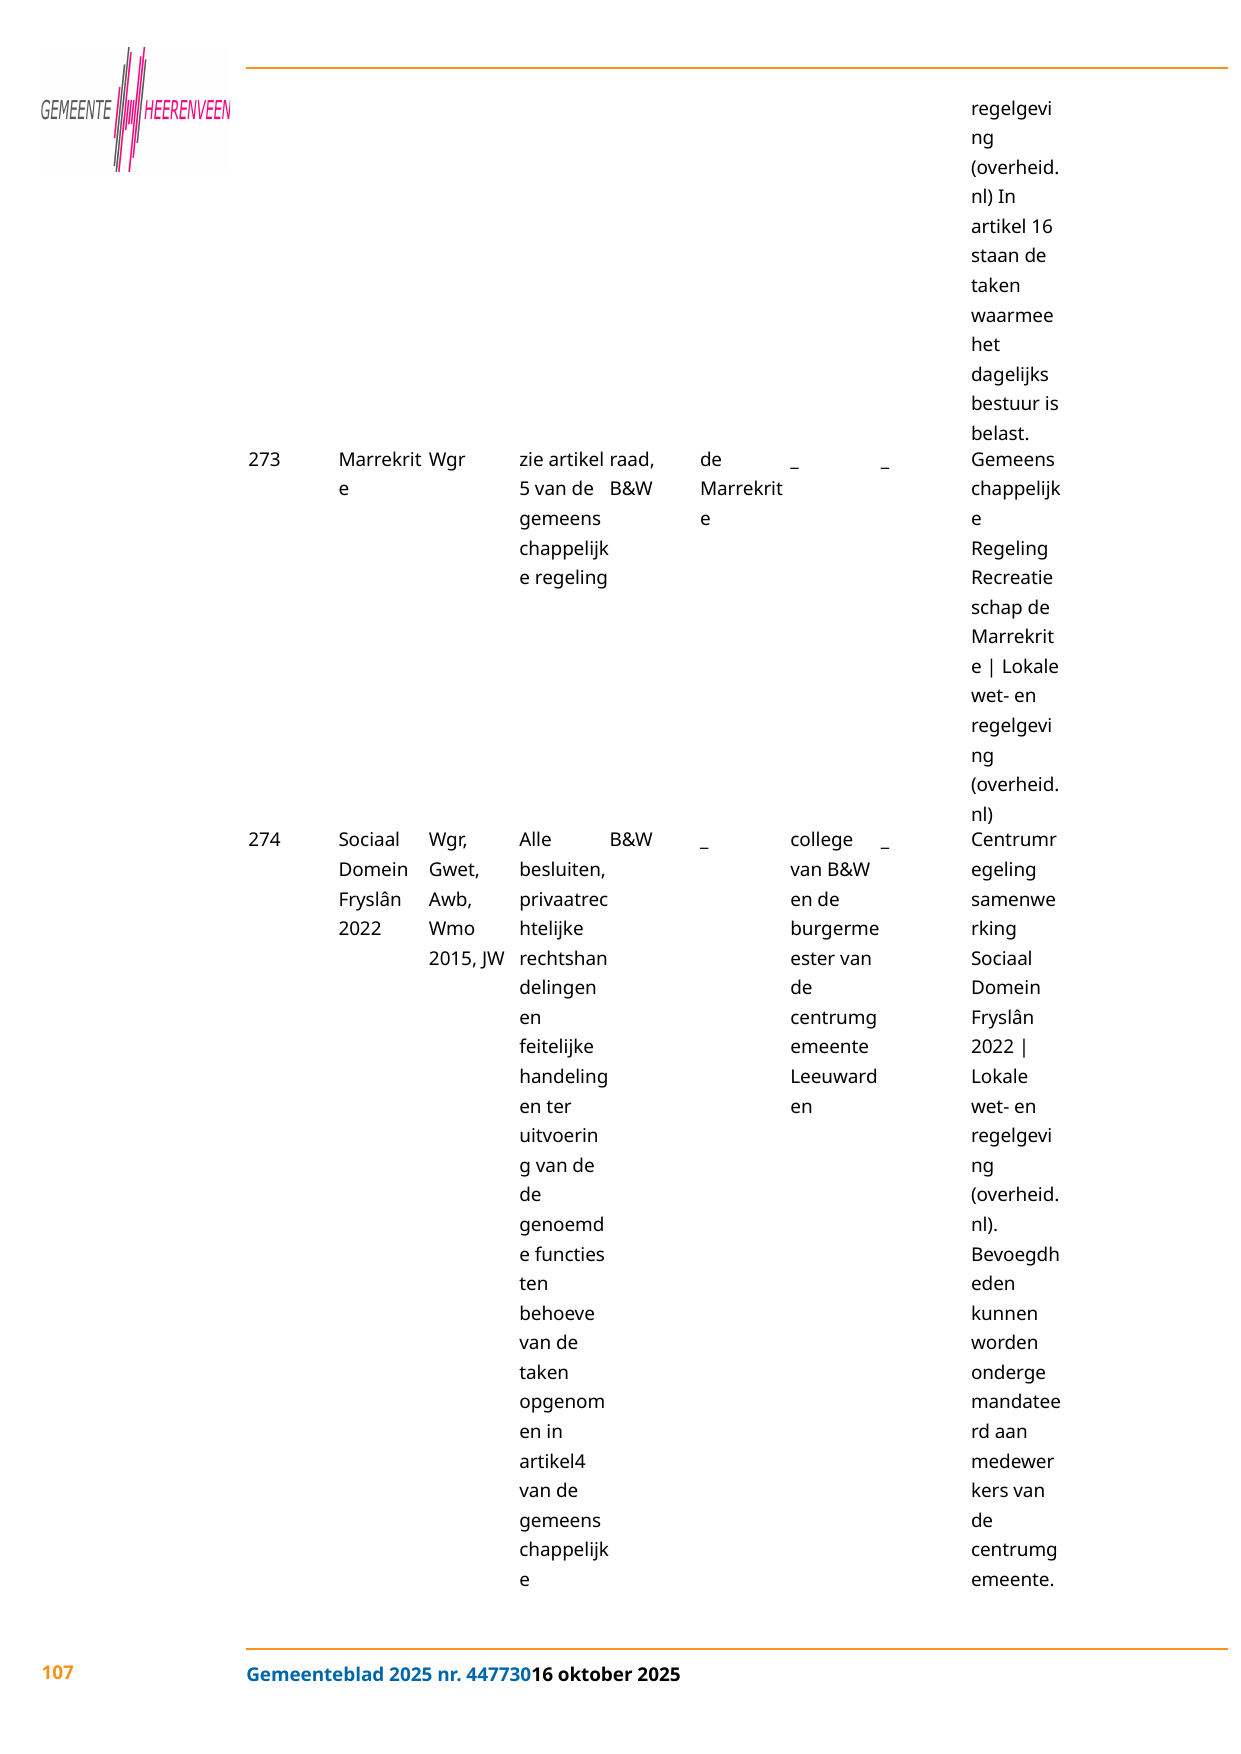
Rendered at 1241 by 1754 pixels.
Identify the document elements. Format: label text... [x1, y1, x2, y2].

table_cell de Marrekrite [700, 446, 790, 827]
table_cell zie artikel 5 van de gemeenschappelijke regeling [519, 446, 609, 827]
table_cell B&W [609, 827, 700, 1592]
table_cell Gemeenschappelijke Regeling Recreatieschap de Marrekrite | Lokale wet- en regelgeving (overheid.nl) [971, 446, 1061, 827]
table_cell _ [881, 827, 971, 1592]
table_cell Wgr [429, 446, 519, 827]
table_cell [881, 95, 971, 446]
table_cell [1061, 827, 1152, 1592]
table_cell [338, 95, 429, 446]
table_cell [519, 95, 609, 446]
table_cell [248, 95, 338, 446]
table_cell regelgeving (overheid.nl) In artikel 16 staan de taken waarmee het dagelijks bestuur is belast. [971, 95, 1061, 446]
table_cell _ [881, 446, 971, 827]
table_cell Sociaal Domein Fryslân 2022 [338, 827, 429, 1592]
table_cell [1061, 446, 1152, 827]
table_cell _ [700, 827, 790, 1592]
table_cell Alle besluiten, privaatrechtelijke rechtshandelingen en feitelijke handelingen ter uitvoering van de de genoemde functies ten behoeve van de taken opgenomen in artikel4 van de gemeenschappelijke [519, 827, 609, 1592]
table_cell _ [790, 446, 881, 827]
table_cell 273 [248, 446, 338, 827]
table_cell Centrumregeling samenwerking Sociaal Domein Fryslân 2022 | Lokale wet- en regelgeving (overheid.nl). Bevoegdheden kunnen worden ondergemandateerd aan medewerkers van de centrumgemeente. [971, 827, 1061, 1592]
table_cell [700, 95, 790, 446]
table_cell Marrekrite [338, 446, 429, 827]
picture [41, 47, 231, 172]
table_cell [790, 95, 881, 446]
table_cell Wgr, Gwet, Awb, Wmo 2015, JW [429, 827, 519, 1592]
table_cell [1061, 95, 1152, 446]
table_cell raad, B&W [609, 446, 700, 827]
table_cell [429, 95, 519, 446]
table_cell college van B&W en de burgermeester van de centrumgemeente Leeuwarden [790, 827, 881, 1592]
table_cell 274 [248, 827, 338, 1592]
table_cell [609, 95, 700, 446]
